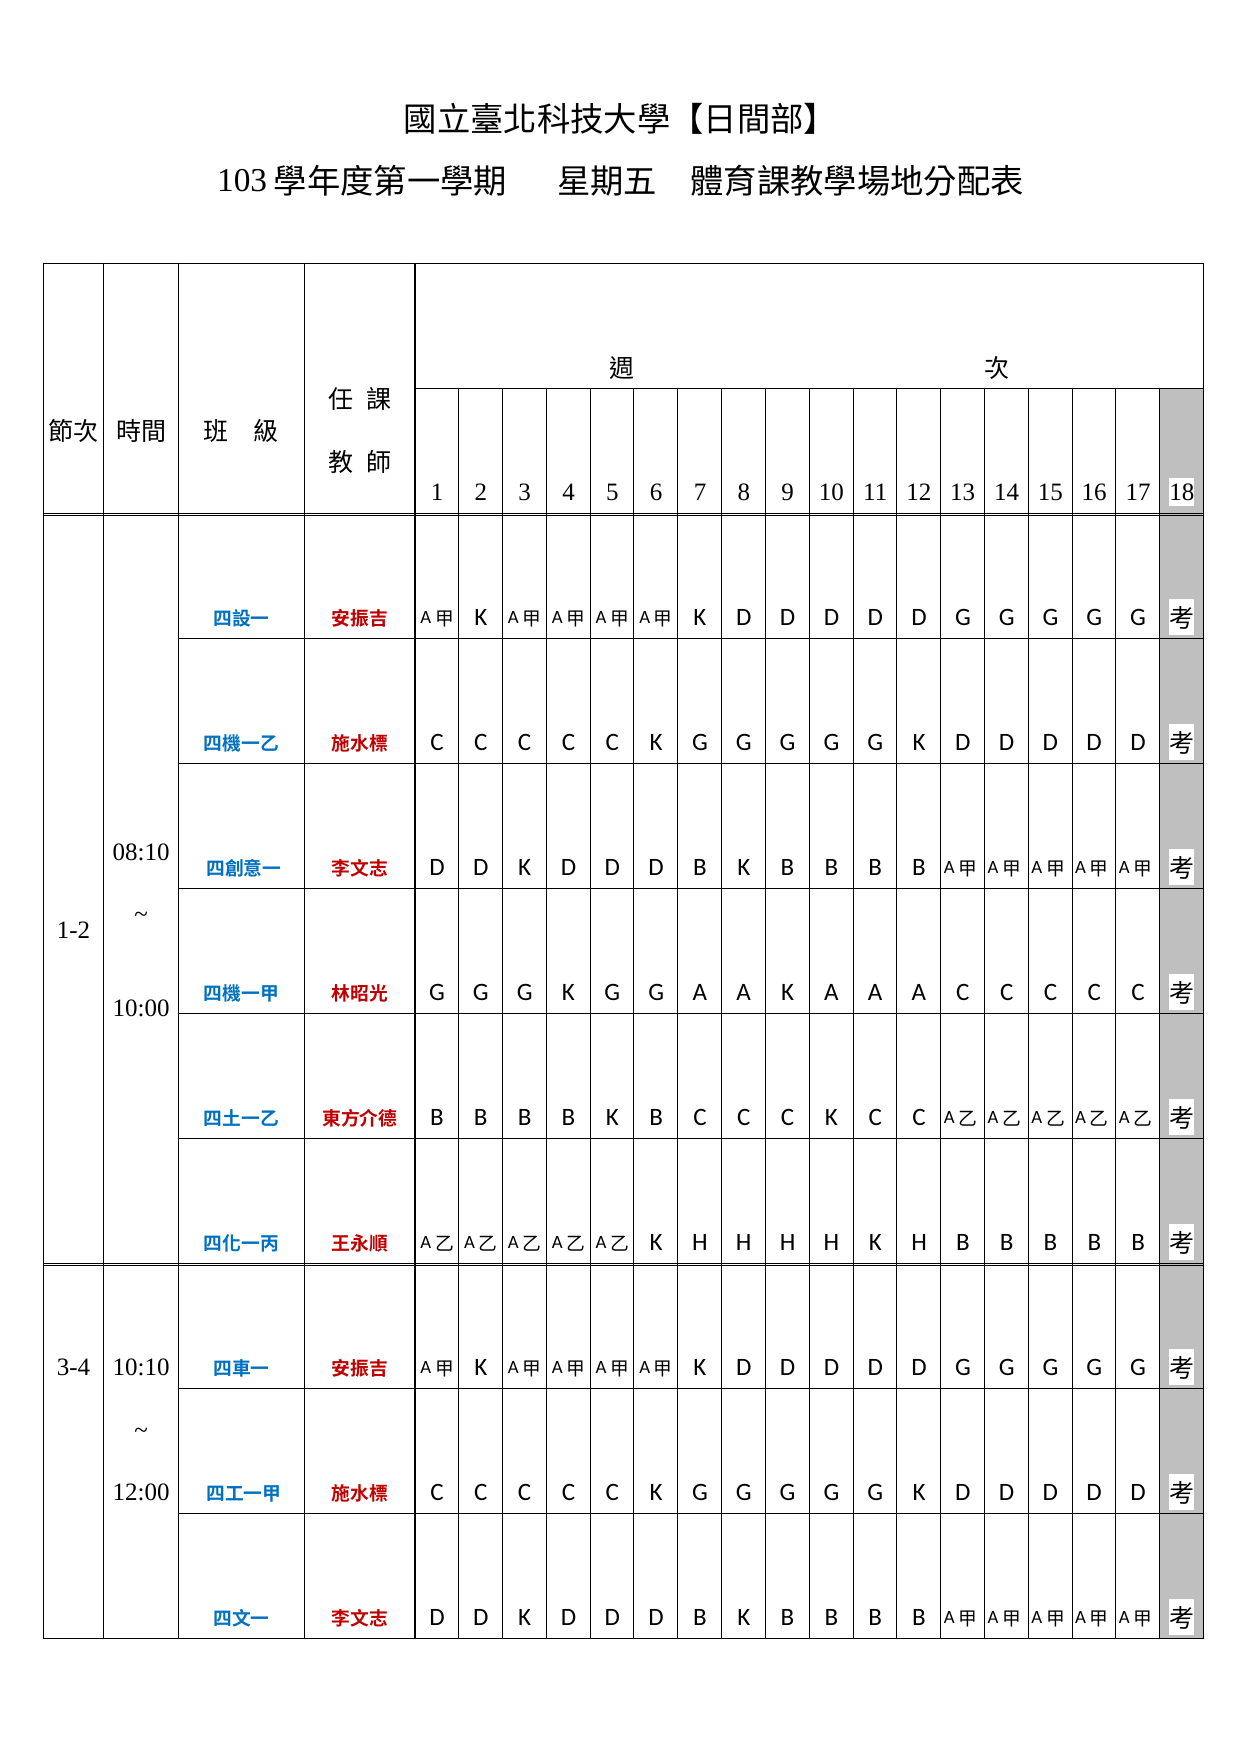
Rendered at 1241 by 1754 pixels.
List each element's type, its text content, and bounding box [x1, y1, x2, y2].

table_cell 6 [634, 389, 677, 513]
table_cell H [678, 1139, 721, 1263]
table_cell B [1029, 1139, 1072, 1263]
table_cell G [941, 1266, 984, 1388]
table_cell H [722, 1139, 765, 1263]
table_cell A甲 [1029, 1514, 1072, 1638]
table_cell 3 [503, 389, 546, 513]
table_cell D [941, 1389, 984, 1513]
table_cell K [810, 1014, 853, 1138]
table_cell A甲 [941, 1514, 984, 1638]
table_cell 16 [1073, 389, 1115, 513]
table_header 班 級 [179, 264, 304, 513]
table_cell G [810, 1389, 853, 1513]
table_cell A甲 [1029, 764, 1072, 888]
table_cell 12 [897, 389, 940, 513]
table_cell 考 [1160, 764, 1203, 888]
table_cell A甲 [1073, 764, 1115, 888]
table_cell G [503, 889, 546, 1013]
table_cell K [634, 639, 677, 763]
table_cell 考 [1160, 889, 1203, 1013]
table_cell A [897, 889, 940, 1013]
table_cell A甲 [547, 1266, 590, 1388]
table_cell D [722, 1266, 765, 1388]
table_cell A乙 [1116, 1014, 1159, 1138]
table_cell K [459, 1266, 502, 1388]
table_cell D [416, 1514, 458, 1638]
table_cell B [810, 764, 853, 888]
table_cell 7 [678, 389, 721, 513]
table_cell D [1116, 639, 1159, 763]
table_cell D [547, 764, 590, 888]
table_cell 14 [985, 389, 1028, 513]
table_cell G [941, 516, 984, 638]
table_cell 施水標 [305, 1389, 414, 1513]
table_cell 安振吉 [305, 1266, 414, 1388]
table_cell D [634, 764, 677, 888]
table_cell K [503, 764, 546, 888]
table_cell A甲 [547, 516, 590, 638]
table_cell A甲 [1116, 1514, 1159, 1638]
table_cell C [854, 1014, 896, 1138]
table_cell A乙 [1029, 1014, 1072, 1138]
table_cell 林昭光 [305, 889, 414, 1013]
table_cell D [722, 516, 765, 638]
table_cell K [854, 1139, 896, 1263]
table_cell 考 [1160, 1139, 1203, 1263]
table_cell G [722, 1389, 765, 1513]
table_cell B [459, 1014, 502, 1138]
table_cell B [854, 764, 896, 888]
table_cell K [678, 516, 721, 638]
table_cell A乙 [503, 1139, 546, 1263]
table_cell D [897, 1266, 940, 1388]
table_cell C [722, 1014, 765, 1138]
table_cell G [854, 1389, 896, 1513]
table_cell H [897, 1139, 940, 1263]
table_cell 四化一丙 [179, 1139, 304, 1263]
table_cell C [941, 889, 984, 1013]
table_cell A甲 [1073, 1514, 1115, 1638]
table_cell 1 [416, 389, 458, 513]
table_cell D [941, 639, 984, 763]
table_cell A甲 [591, 516, 633, 638]
table_cell G [1073, 516, 1115, 638]
table_cell C [416, 639, 458, 763]
table_cell G [1029, 516, 1072, 638]
table_cell G [1116, 516, 1159, 638]
table_cell 考 [1160, 516, 1203, 638]
table_cell D [854, 1266, 896, 1388]
table_cell C [1073, 889, 1115, 1013]
table_cell 15 [1029, 389, 1072, 513]
table_cell A甲 [416, 516, 458, 638]
table_cell 18 [1160, 389, 1203, 513]
table_cell B [678, 1514, 721, 1638]
table_cell C [591, 1389, 633, 1513]
table_cell D [1029, 1389, 1072, 1513]
table_cell G [810, 639, 853, 763]
table_cell 東方介德 [305, 1014, 414, 1138]
table_cell C [985, 889, 1028, 1013]
table_cell C [503, 1389, 546, 1513]
table_cell K [634, 1139, 677, 1263]
table_cell 四土一乙 [179, 1014, 304, 1138]
table_cell G [985, 1266, 1028, 1388]
table_cell B [678, 764, 721, 888]
table_cell D [766, 516, 809, 638]
table_cell B [766, 764, 809, 888]
table_cell C [547, 1389, 590, 1513]
table_cell A乙 [591, 1139, 633, 1263]
table_cell 11 [854, 389, 896, 513]
table_cell H [810, 1139, 853, 1263]
table_cell D [634, 1514, 677, 1638]
table_cell A甲 [1116, 764, 1159, 888]
table_cell A甲 [416, 1266, 458, 1388]
table_header 時間 [104, 264, 178, 513]
table_cell D [591, 764, 633, 888]
table_cell C [459, 639, 502, 763]
table_cell K [897, 1389, 940, 1513]
table_cell C [503, 639, 546, 763]
table_cell C [1116, 889, 1159, 1013]
table_cell B [1116, 1139, 1159, 1263]
table_cell G [1116, 1266, 1159, 1388]
table_cell G [591, 889, 633, 1013]
table_cell 2 [459, 389, 502, 513]
table_cell B [897, 1514, 940, 1638]
table_cell 考 [1160, 639, 1203, 763]
table_cell G [678, 639, 721, 763]
table_cell K [459, 516, 502, 638]
table_cell B [634, 1014, 677, 1138]
table_header 週 次 [416, 264, 1203, 388]
table_header 任 課 教 師 [305, 264, 414, 513]
table_cell K [897, 639, 940, 763]
table_cell D [897, 516, 940, 638]
table_cell K [722, 764, 765, 888]
table_cell D [459, 764, 502, 888]
table_cell 4 [547, 389, 590, 513]
table_cell A乙 [459, 1139, 502, 1263]
table_cell B [897, 764, 940, 888]
table_cell B [810, 1514, 853, 1638]
table_cell D [854, 516, 896, 638]
table_cell A甲 [985, 764, 1028, 888]
table_cell A乙 [1073, 1014, 1115, 1138]
table_cell B [547, 1014, 590, 1138]
table_cell 安振吉 [305, 516, 414, 638]
text 103學年度第一學期 星期五 體育課教學場地分配表 [59, 138, 1181, 200]
table_cell A甲 [634, 516, 677, 638]
table_cell 考 [1160, 1014, 1203, 1138]
table_cell A乙 [985, 1014, 1028, 1138]
table_cell B [854, 1514, 896, 1638]
table_cell D [416, 764, 458, 888]
table_cell G [1073, 1266, 1115, 1388]
table_cell A [810, 889, 853, 1013]
text 國立臺北科技大學【日間部】 [59, 75, 1181, 138]
table_cell 李文志 [305, 1514, 414, 1638]
table_cell D [766, 1266, 809, 1388]
table_cell 考 [1160, 1266, 1203, 1388]
table_cell C [591, 639, 633, 763]
table_cell B [503, 1014, 546, 1138]
table_cell 四機一乙 [179, 639, 304, 763]
table_cell 1-2 [44, 516, 103, 1263]
table_cell 四設一 [179, 516, 304, 638]
table_cell D [985, 639, 1028, 763]
table_cell A乙 [547, 1139, 590, 1263]
table_cell A [854, 889, 896, 1013]
table_cell A甲 [503, 516, 546, 638]
table_cell K [547, 889, 590, 1013]
table_cell C [416, 1389, 458, 1513]
table_cell D [1073, 1389, 1115, 1513]
table_cell 施水標 [305, 639, 414, 763]
table_cell B [985, 1139, 1028, 1263]
table_cell D [1073, 639, 1115, 763]
table_cell 四車一 [179, 1266, 304, 1388]
table_cell B [766, 1514, 809, 1638]
table_cell K [503, 1514, 546, 1638]
table_cell K [678, 1266, 721, 1388]
table_cell K [722, 1514, 765, 1638]
table_cell C [766, 1014, 809, 1138]
table_cell G [854, 639, 896, 763]
table_cell A [678, 889, 721, 1013]
table_cell C [897, 1014, 940, 1138]
table_cell D [1029, 639, 1072, 763]
table_cell G [985, 516, 1028, 638]
table_cell K [766, 889, 809, 1013]
table_cell B [416, 1014, 458, 1138]
table_cell G [1029, 1266, 1072, 1388]
table_cell 10 [810, 389, 853, 513]
table_cell A乙 [416, 1139, 458, 1263]
table_cell A甲 [591, 1266, 633, 1388]
table_cell G [766, 639, 809, 763]
table_cell 四創意一 [179, 764, 304, 888]
table_cell A甲 [941, 764, 984, 888]
table_cell A乙 [941, 1014, 984, 1138]
table_cell C [459, 1389, 502, 1513]
table_cell B [1073, 1139, 1115, 1263]
table_cell 8 [722, 389, 765, 513]
table_cell 考 [1160, 1514, 1203, 1638]
table_cell K [591, 1014, 633, 1138]
table_cell 08:10~ 10:00 [104, 516, 178, 1263]
table_cell D [810, 1266, 853, 1388]
table_cell D [591, 1514, 633, 1638]
table_cell D [547, 1514, 590, 1638]
table_cell G [459, 889, 502, 1013]
table_cell 3-4 [44, 1266, 103, 1638]
table_cell 5 [591, 389, 633, 513]
table_cell D [810, 516, 853, 638]
table_cell A甲 [634, 1266, 677, 1388]
table_cell G [722, 639, 765, 763]
table_cell D [459, 1514, 502, 1638]
table_cell G [416, 889, 458, 1013]
table_cell 王永順 [305, 1139, 414, 1263]
table_cell G [766, 1389, 809, 1513]
table_cell 四文一 [179, 1514, 304, 1638]
table_cell 9 [766, 389, 809, 513]
table_cell 13 [941, 389, 984, 513]
table_cell 四工一甲 [179, 1389, 304, 1513]
table_cell 李文志 [305, 764, 414, 888]
table_cell 考 [1160, 1389, 1203, 1513]
table_cell 四機一甲 [179, 889, 304, 1013]
table_cell C [678, 1014, 721, 1138]
table_cell A甲 [985, 1514, 1028, 1638]
table_cell G [634, 889, 677, 1013]
table_cell B [941, 1139, 984, 1263]
table_cell 10:10~ 12:00 [104, 1266, 178, 1638]
table_cell A [722, 889, 765, 1013]
table_cell C [1029, 889, 1072, 1013]
table_cell C [547, 639, 590, 763]
table_cell G [678, 1389, 721, 1513]
table_cell D [1116, 1389, 1159, 1513]
table_cell H [766, 1139, 809, 1263]
table_header 節次 [44, 264, 103, 513]
table_cell 17 [1116, 389, 1159, 513]
table_cell D [985, 1389, 1028, 1513]
table_cell A甲 [503, 1266, 546, 1388]
table_cell K [634, 1389, 677, 1513]
